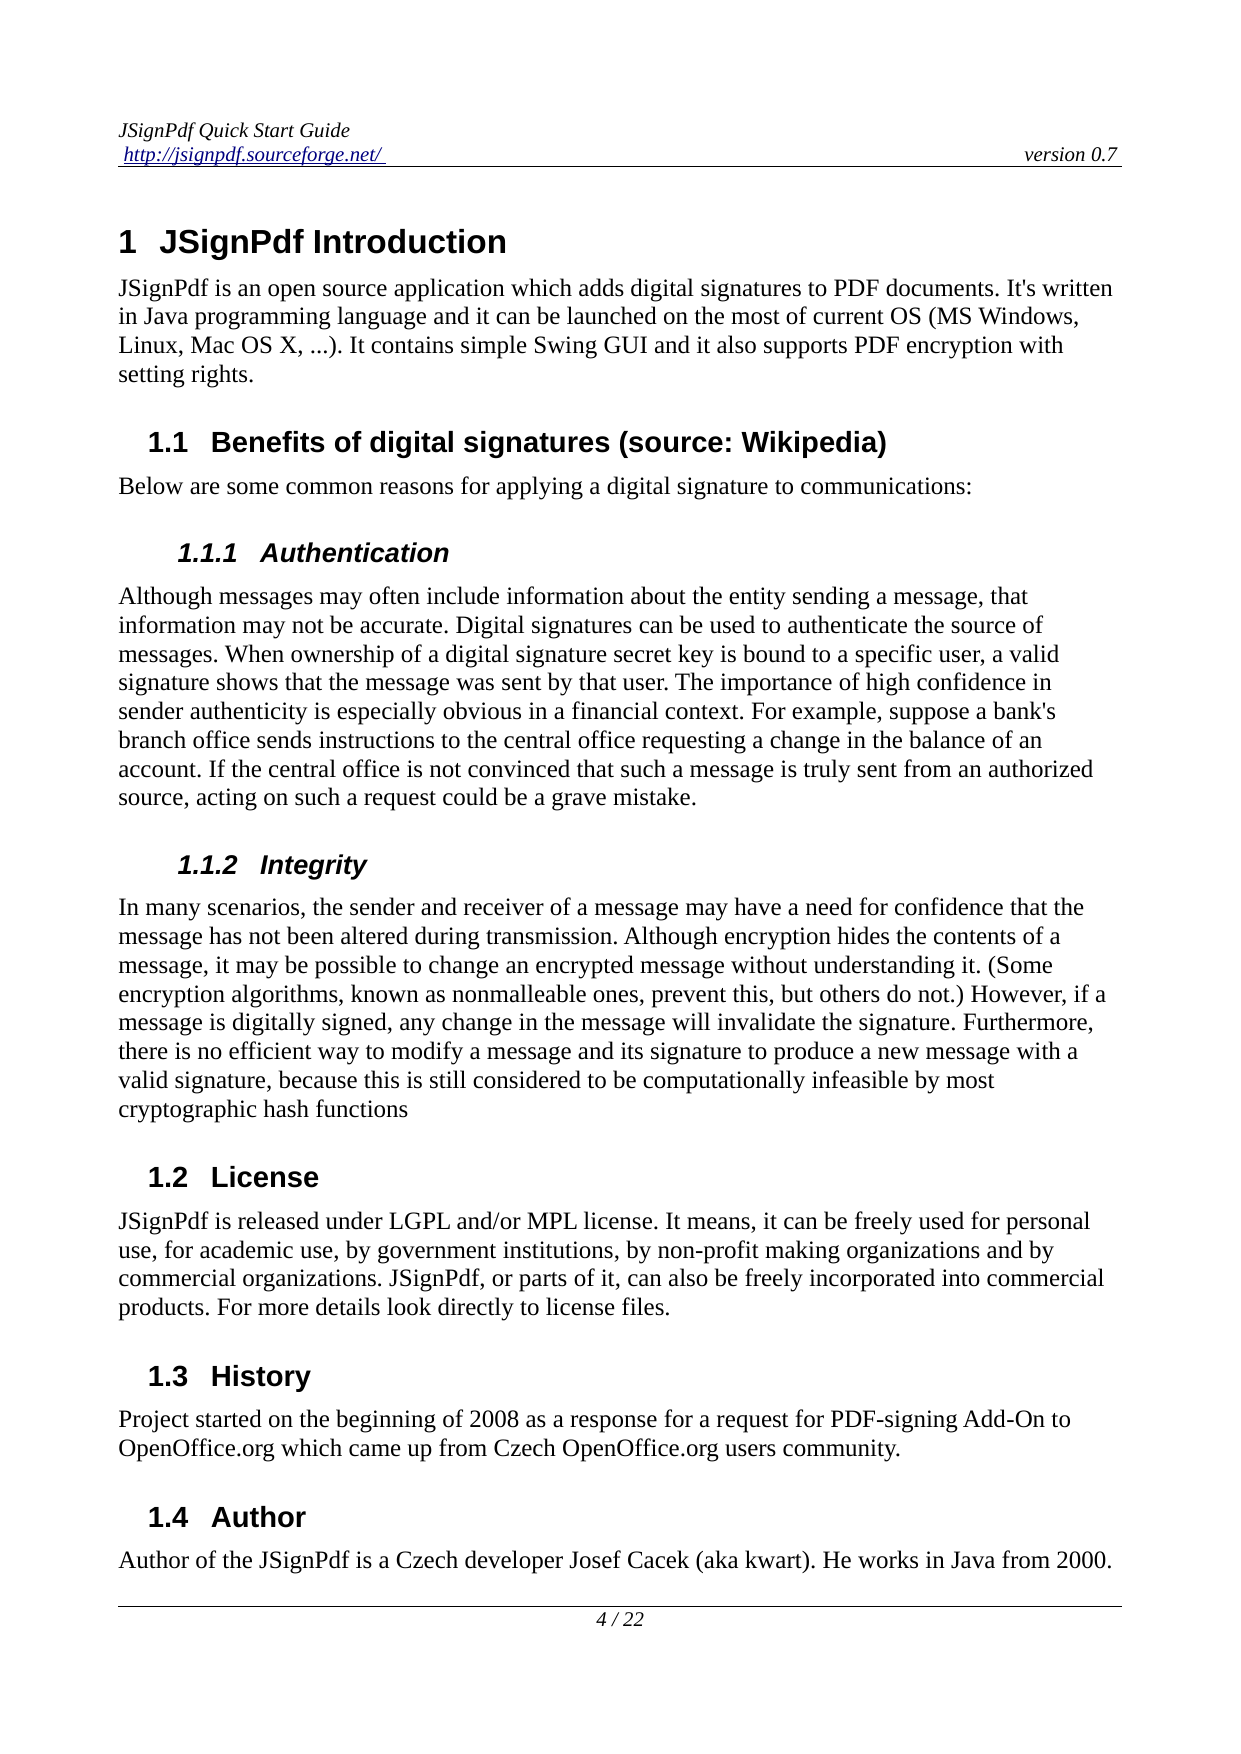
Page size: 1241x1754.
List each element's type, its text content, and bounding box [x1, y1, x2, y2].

text JSignPdf is released under LGPL and/or MPL license. It means, it can be freely used for personal use, for academic use, by government institutions, by non-profit making organizations and by commercial organizations. JSignPdf, or parts of it, can also be freely incorporated into commercial products. For more details look directly to license files. [118, 1206, 1122, 1321]
subtitle History [148, 1358, 1116, 1392]
text Author of the JSignPdf is a Czech developer Josef Cacek (aka kwart). He works in Java from 2000. [118, 1546, 1122, 1574]
text Below are some common reasons for applying a digital signature to communications: [118, 471, 1122, 500]
subtitle Author [148, 1499, 1116, 1533]
text JSignPdf is an open source application which adds digital signatures to PDF documents. It's written in Java programming language and it can be launched on the most of current OS (MS Windows, Linux, Mac OS X, ...). It contains simple Swing GUI and it also supports PDF encryption with setting rights. [118, 273, 1122, 388]
subtitle Integrity [177, 849, 1122, 880]
subtitle Authentication [177, 537, 1122, 569]
subtitle License [148, 1160, 1116, 1193]
text In many scenarios, the sender and receiver of a message may have a need for confidence that the message has not been altered during transmission. Although encryption hides the contents of a message, it may be possible to change an encrypted message without understanding it. (Some encryption algorithms, known as nonmalleable ones, prevent this, but others do not.) However, if a message is digitally signed, any change in the message will invalidate the signature. Furthermore, there is no efficient way to modify a message and its signature to produce a new message with a valid signature, because this is still considered to be computationally infeasible by most cryptographic hash functions [118, 892, 1122, 1122]
subtitle JSignPdf Introduction [118, 222, 1122, 260]
text Project started on the beginning of 2008 as a response for a request for PDF-signing Add‑On to OpenOffice.org which came up from Czech OpenOffice.org users community. [118, 1404, 1122, 1462]
subtitle Benefits of digital signatures (source: Wikipedia) [148, 425, 1116, 459]
text Although messages may often include information about the entity sending a message, that information may not be accurate. Digital signatures can be used to authenticate the source of messages. When ownership of a digital signature secret key is bound to a specific user, a valid signature shows that the message was sent by that user. The importance of high confidence in sender authenticity is especially obvious in a financial context. For example, suppose a bank's branch office sends instructions to the central office requesting a change in the balance of an account. If the central office is not convinced that such a message is truly sent from an authorized source, acting on such a request could be a grave mistake. [118, 581, 1122, 811]
